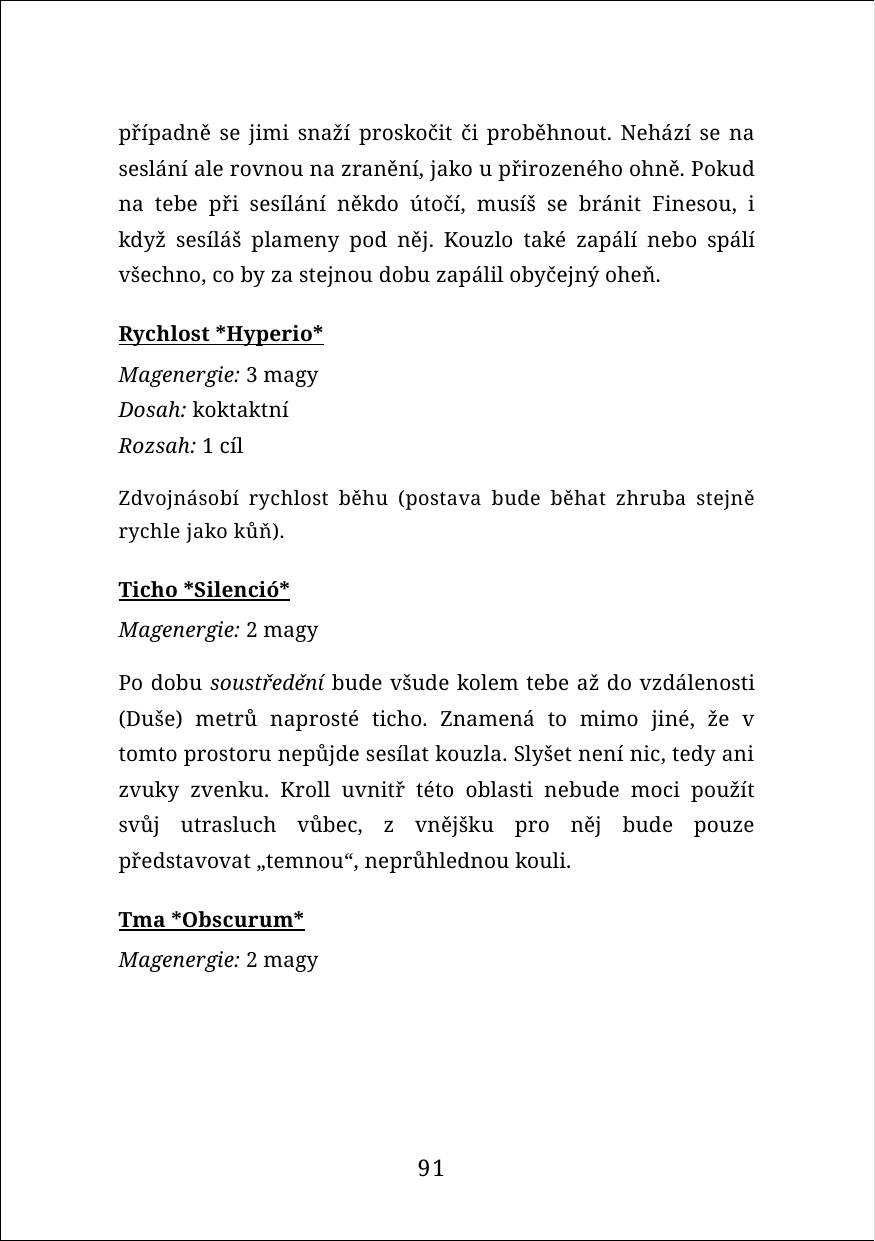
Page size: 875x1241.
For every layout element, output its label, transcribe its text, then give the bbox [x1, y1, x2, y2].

text Magenergie: 2 magy [118, 945, 756, 974]
subtitle Ticho *Silenció* [118, 575, 756, 603]
text Zdvojnásobí rychlost běhu (postava bude běhat zhruba stejně rychle jako kůň). [118, 484, 756, 544]
text Po dobu soustředění bude všude kolem tebe až do vzdálenosti (Duše) metrů naprosté ticho. Znamená to mimo jiné, že v tomto prostoru nepůjde sesílat kouzla. Slyšet není nic, tedy ani zvuky zvenku. Kroll uvnitř této oblasti nebude moci použít svůj utrasluch vůbec, z vnějšku pro něj bude pouze představovat „temnou“, neprůhlednou kouli. [118, 668, 756, 874]
text Magenergie: 2 magy [118, 615, 756, 643]
subtitle Tma *Obscurum* [118, 905, 756, 933]
text případně se jimi snaží proskočit či proběhnout. Nehází se na seslání ale rovnou na zranění, jako u přirozeného ohně. Pokud na tebe při sesílání někdo útočí, musíš se bránit Finesou, i když sesíláš plameny pod něj. Kouzlo také zapálí nebo spálí všechno, co by za stejnou dobu zapálil obyčejný oheň. [118, 118, 756, 289]
text Magenergie: 3 magy Dosah: koktaktní Rozsah: 1 cíl [118, 360, 756, 459]
subtitle Rychlost *Hyperio* [118, 319, 756, 348]
